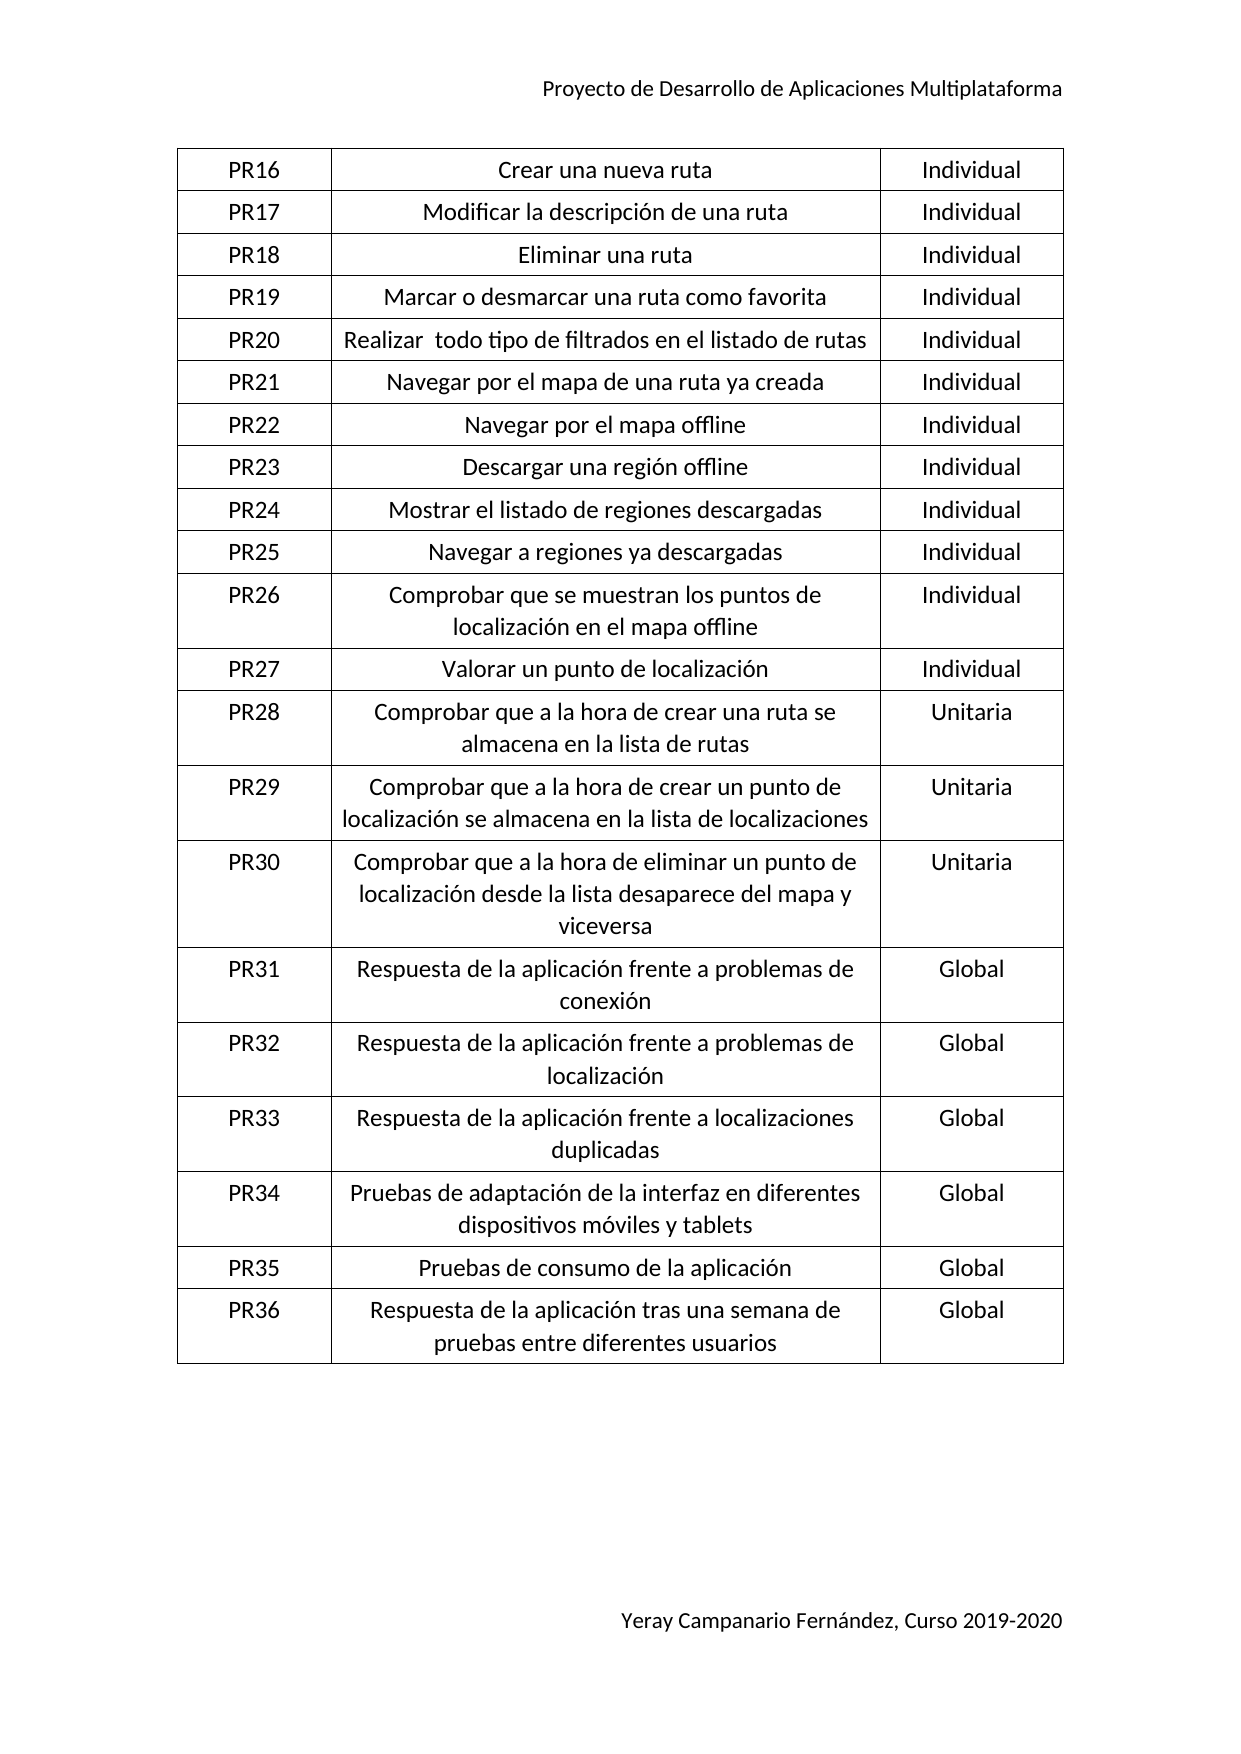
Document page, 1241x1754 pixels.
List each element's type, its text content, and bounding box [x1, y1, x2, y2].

table_cell Comprobar que a la hora de crear una ruta se almacena en la lista de rutas [332, 691, 880, 765]
table_cell Individual [881, 191, 1063, 233]
table_cell Global [881, 1247, 1063, 1288]
table_cell Comprobar que a la hora de eliminar un punto de localización desde la lista desaparece del mapa y viceversa [332, 841, 880, 947]
table_cell PR35 [178, 1247, 331, 1288]
table_cell Global [881, 1289, 1063, 1363]
table_cell Comprobar que se muestran los puntos de localización en el mapa offline [332, 574, 880, 647]
table_cell PR36 [178, 1289, 331, 1363]
table_cell Navegar por el mapa offline [332, 404, 880, 445]
table_cell Mostrar el listado de regiones descargadas [332, 489, 880, 530]
table_cell PR24 [178, 489, 331, 530]
table_cell Unitaria [881, 841, 1063, 947]
table_cell PR30 [178, 841, 331, 947]
table_cell PR26 [178, 574, 331, 647]
table_cell Individual [881, 319, 1063, 360]
table_cell PR22 [178, 404, 331, 445]
table_cell PR28 [178, 691, 331, 765]
table_cell Unitaria [881, 691, 1063, 765]
table_cell Individual [881, 361, 1063, 403]
table_cell Crear una nueva ruta [332, 149, 880, 190]
table_cell Respuesta de la aplicación tras una semana de pruebas entre diferentes usuarios [332, 1289, 880, 1363]
table_cell Individual [881, 531, 1063, 573]
table_cell PR29 [178, 766, 331, 839]
table_cell PR20 [178, 319, 331, 360]
table_cell Comprobar que a la hora de crear un punto de localización se almacena en la lista de localizaciones [332, 766, 880, 839]
table_cell PR25 [178, 531, 331, 573]
table_cell PR27 [178, 649, 331, 690]
table_cell PR32 [178, 1023, 331, 1096]
table_cell Individual [881, 234, 1063, 275]
table_cell Eliminar una ruta [332, 234, 880, 275]
table_cell PR19 [178, 276, 331, 318]
table_cell Individual [881, 276, 1063, 318]
table_cell Marcar o desmarcar una ruta como favorita [332, 276, 880, 318]
table_cell PR33 [178, 1097, 331, 1171]
table_cell Global [881, 1023, 1063, 1096]
table_cell PR17 [178, 191, 331, 233]
table_cell Global [881, 1172, 1063, 1246]
table_cell Individual [881, 574, 1063, 647]
table_cell Navegar por el mapa de una ruta ya creada [332, 361, 880, 403]
table_cell Respuesta de la aplicación frente a problemas de conexión [332, 948, 880, 1021]
table_cell Individual [881, 404, 1063, 445]
table_cell Global [881, 1097, 1063, 1171]
table_cell Pruebas de adaptación de la interfaz en diferentes dispositivos móviles y tablets [332, 1172, 880, 1246]
table_cell PR34 [178, 1172, 331, 1246]
table_cell Realizar todo tipo de filtrados en el listado de rutas [332, 319, 880, 360]
table_cell Unitaria [881, 766, 1063, 839]
table_cell Individual [881, 489, 1063, 530]
table_cell Individual [881, 446, 1063, 488]
table_cell PR21 [178, 361, 331, 403]
table_cell Modificar la descripción de una ruta [332, 191, 880, 233]
table_cell Valorar un punto de localización [332, 649, 880, 690]
table_cell Respuesta de la aplicación frente a localizaciones duplicadas [332, 1097, 880, 1171]
table_cell PR16 [178, 149, 331, 190]
table_cell PR18 [178, 234, 331, 275]
table_cell Descargar una región offline [332, 446, 880, 488]
table_cell Pruebas de consumo de la aplicación [332, 1247, 880, 1288]
table_cell Global [881, 948, 1063, 1021]
table_cell PR31 [178, 948, 331, 1021]
table_cell Navegar a regiones ya descargadas [332, 531, 880, 573]
table_cell PR23 [178, 446, 331, 488]
table_cell Individual [881, 149, 1063, 190]
table_cell Respuesta de la aplicación frente a problemas de localización [332, 1023, 880, 1096]
table_cell Individual [881, 649, 1063, 690]
